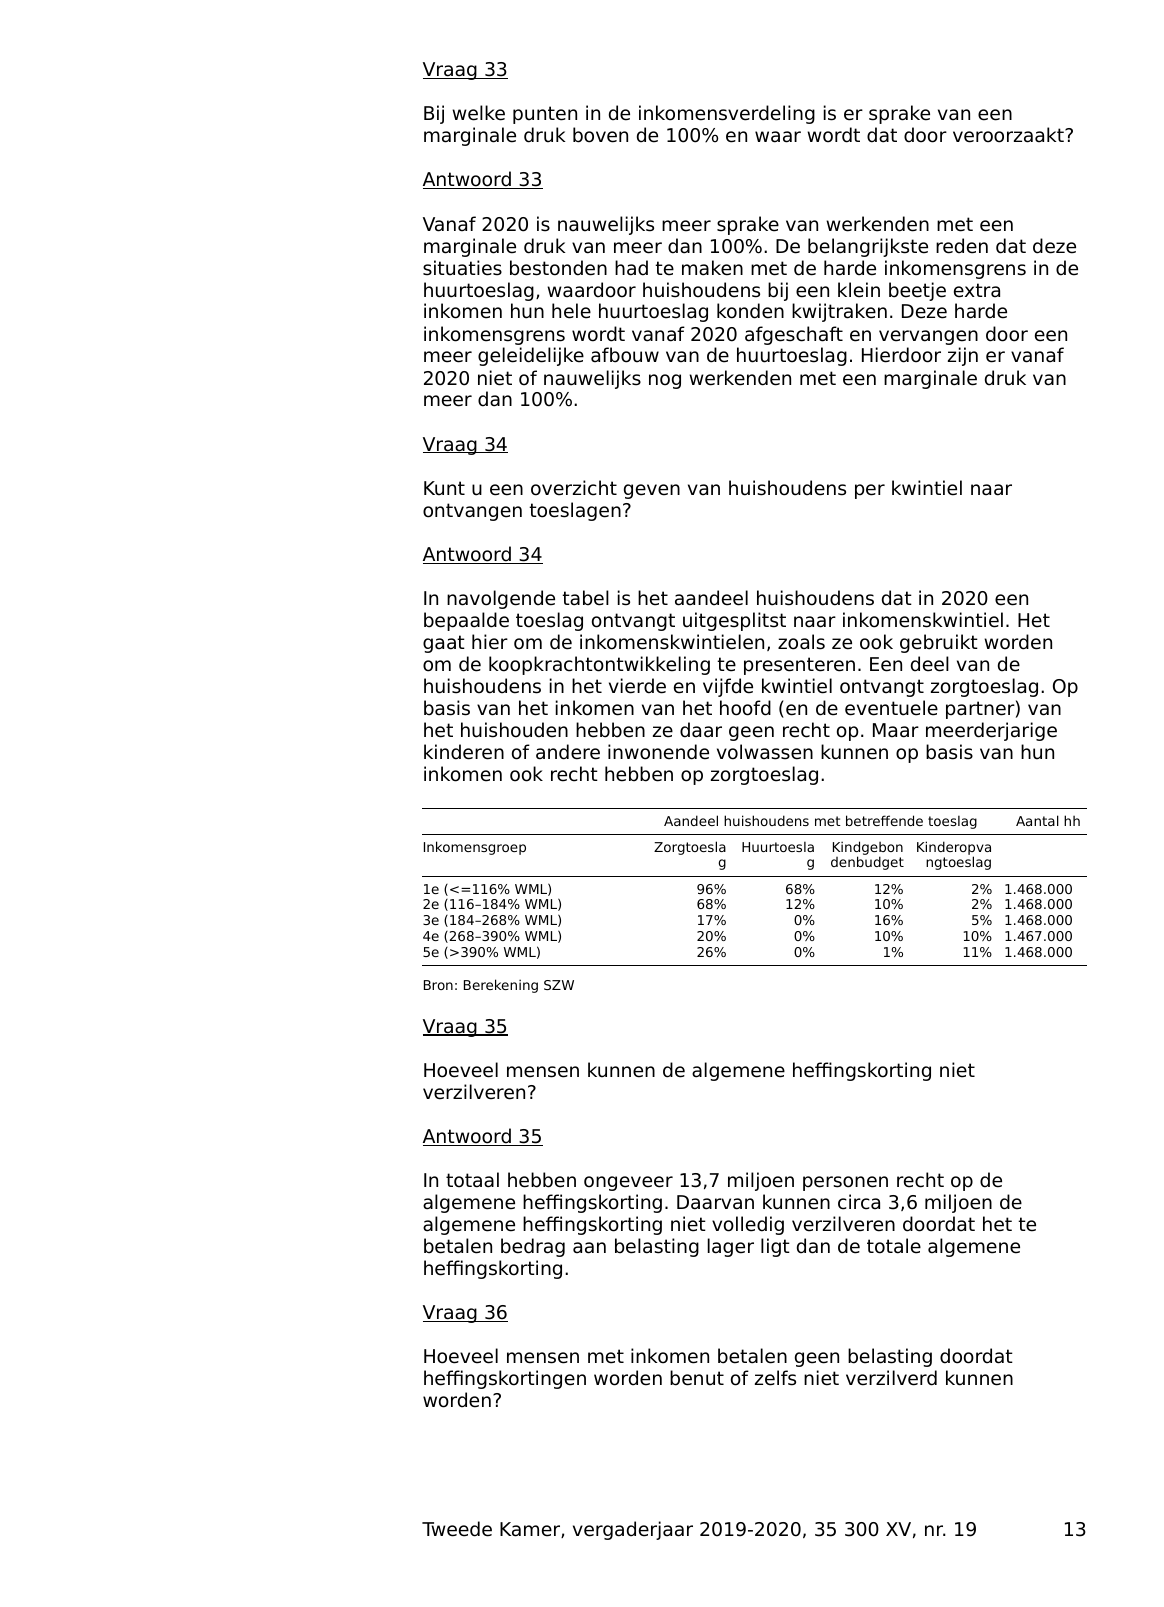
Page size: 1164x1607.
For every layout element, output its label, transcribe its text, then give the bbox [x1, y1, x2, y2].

table_cell 1.468.000 [998, 897, 1087, 913]
table_header [422, 809, 644, 834]
table_cell Huurtoeslag [732, 835, 821, 876]
table_cell 0% [732, 929, 821, 944]
table_cell Zorgtoeslag [644, 835, 732, 876]
subtitle Vraag 35 [422, 1016, 1087, 1037]
subtitle Vraag 33 [422, 59, 1087, 81]
table_cell 16% [821, 913, 909, 929]
table_cell 12% [732, 897, 821, 913]
text Hoeveel mensen met inkomen betalen geen belasting doordat heffingskortingen worden benut of zelfs niet verzilverd kunnen worden? [422, 1346, 1087, 1412]
subtitle Antwoord 35 [422, 1126, 1087, 1148]
table_cell 2e (116–184% WML) [422, 897, 644, 913]
table_cell 12% [821, 877, 909, 897]
table_cell 10% [821, 897, 909, 913]
table_cell Kindgebondenbudget [821, 835, 909, 876]
table_cell 20% [644, 929, 732, 944]
text In totaal hebben ongeveer 13,7 miljoen personen recht op de algemene heffingskorting. Daarvan kunnen circa 3,6 miljoen de algemene heffingskorting niet volledig verzilveren doordat het te betalen bedrag aan belasting lager ligt dan de totale algemene heffingskorting. [422, 1170, 1087, 1280]
table_cell 1.467.000 [998, 929, 1087, 944]
table_cell 3e (184–268% WML) [422, 913, 644, 929]
table_cell 17% [644, 913, 732, 929]
text Vanaf 2020 is nauwelijks meer sprake van werkenden met een marginale druk van meer dan 100%. De belangrijkste reden dat deze situaties bestonden had te maken met de harde inkomensgrens in de huurtoeslag, waardoor huishoudens bij een klein beetje extra inkomen hun hele huurtoeslag konden kwijtraken. Deze harde inkomensgrens wordt vanaf 2020 afgeschaft en vervangen door een meer geleidelijke afbouw van de huurtoeslag. Hierdoor zijn er vanaf 2020 niet of nauwelijks nog werkenden met een marginale druk van meer dan 100%. [422, 213, 1087, 411]
text Hoeveel mensen kunnen de algemene heffingskorting niet verzilveren? [422, 1060, 1087, 1104]
subtitle Antwoord 33 [422, 169, 1087, 191]
table_cell 10% [910, 929, 998, 944]
table_cell 1.468.000 [998, 944, 1087, 965]
table_cell 68% [644, 897, 732, 913]
table_cell Inkomensgroep [422, 835, 644, 876]
table_cell 1.468.000 [998, 877, 1087, 897]
table_cell 10% [821, 929, 909, 944]
text Bij welke punten in de inkomensverdeling is er sprake van een marginale druk boven de 100% en waar wordt dat door veroorzaakt? [422, 103, 1087, 147]
table_cell 5% [910, 913, 998, 929]
subtitle Antwoord 34 [422, 544, 1087, 566]
table_cell 1.468.000 [998, 913, 1087, 929]
subtitle Vraag 36 [422, 1302, 1087, 1324]
table_cell 1e (<=116% WML) [422, 877, 644, 897]
table_cell 0% [732, 913, 821, 929]
table_header Aandeel huishoudens met betreffende toeslag [644, 809, 998, 834]
table_cell 68% [732, 877, 821, 897]
table_cell 4e (268–390% WML) [422, 929, 644, 944]
table_cell Bron: Berekening SZW [422, 966, 1087, 993]
table_cell 0% [732, 944, 821, 965]
table_cell 2% [910, 897, 998, 913]
table_header Aantal hh [998, 809, 1087, 834]
table_cell 11% [910, 944, 998, 965]
subtitle Vraag 34 [422, 433, 1087, 456]
table_cell 96% [644, 877, 732, 897]
table_cell Kinderopvangtoeslag [910, 835, 998, 876]
text In navolgende tabel is het aandeel huishoudens dat in 2020 een bepaalde toeslag ontvangt uitgesplitst naar inkomenskwintiel. Het gaat hier om de inkomenskwintielen, zoals ze ook gebruikt worden om de koopkrachtontwikkeling te presenteren. Een deel van de huishoudens in het vierde en vijfde kwintiel ontvangt zorgtoeslag. Op basis van het inkomen van het hoofd (en de eventuele partner) van het huishouden hebben ze daar geen recht op. Maar meerderjarige kinderen of andere inwonende volwassen kunnen op basis van hun inkomen ook recht hebben op zorgtoeslag. [422, 588, 1087, 786]
text Kunt u een overzicht geven van huishoudens per kwintiel naar ontvangen toeslagen? [422, 478, 1087, 522]
table_cell 26% [644, 944, 732, 965]
table_cell 5e (>390% WML) [422, 944, 644, 965]
table_cell 2% [910, 877, 998, 897]
table_cell [998, 835, 1087, 876]
table_cell 1% [821, 944, 909, 965]
